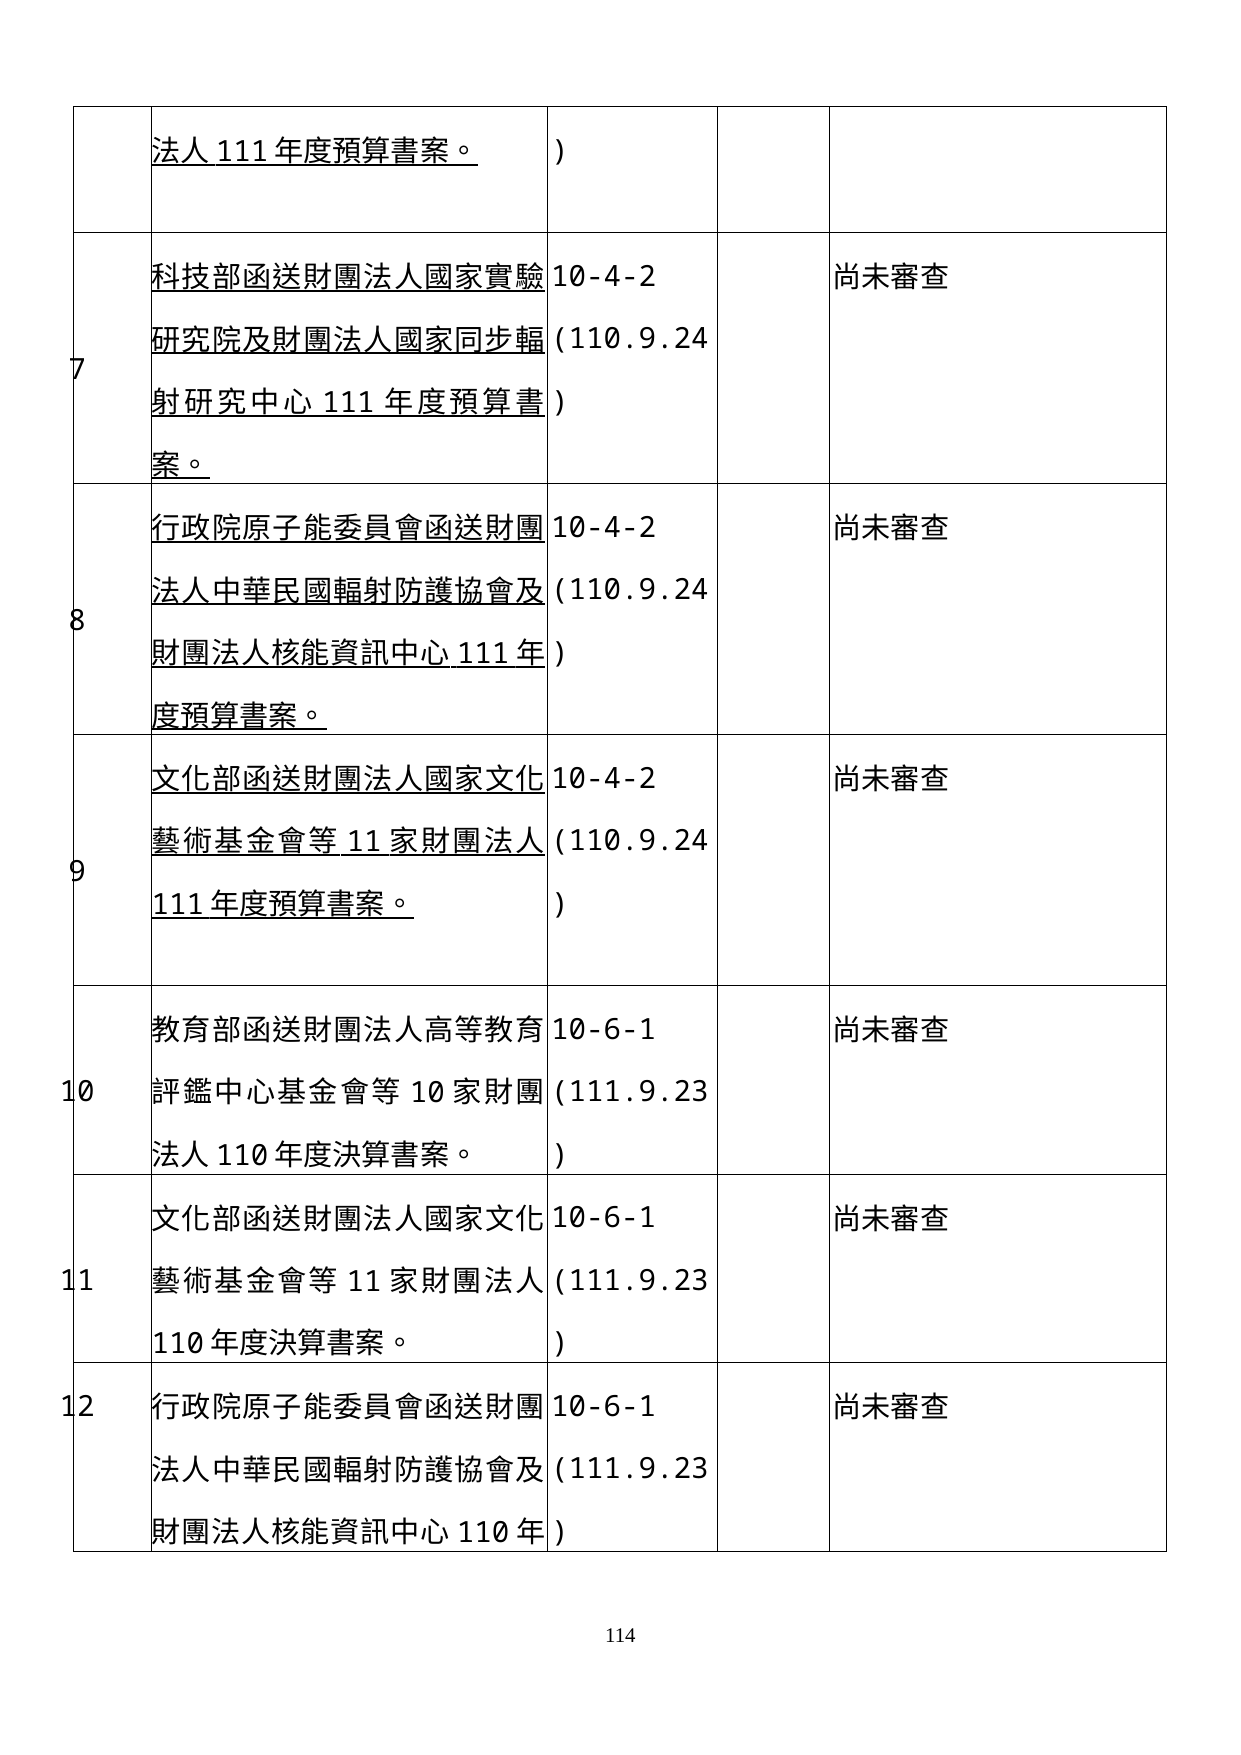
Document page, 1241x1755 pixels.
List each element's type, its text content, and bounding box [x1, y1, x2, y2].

table_cell 教育部函送財團法人高等教育評鑑中心基金會等10家財團法人110年度決算書案。 [152, 986, 547, 1174]
table_cell [74, 1363, 151, 1551]
table_cell 尚未審查 [830, 233, 1166, 483]
table_cell 文化部函送財團法人國家文化藝術基金會等11家財團法人111年度預算書案。 [152, 735, 547, 985]
table_cell [74, 361, 81, 376]
table_cell [718, 233, 829, 483]
table_cell 10-6-1 (111.9.23) [548, 1363, 717, 1551]
table_cell 法人111年度預算書案。 [152, 107, 547, 232]
table_cell [718, 735, 829, 985]
table_cell 尚未審查 [830, 986, 1166, 1174]
table_cell [74, 611, 80, 618]
table_cell 10-6-1 (111.9.23) [548, 986, 717, 1174]
table_cell [718, 986, 829, 1174]
table_cell [74, 735, 151, 985]
table_cell 科技部函送財團法人國家實驗研究院及財團法人國家同步輻射研究中心111年度預算書案。 [152, 233, 547, 483]
table_cell 10-4-2 (110.9.24) [548, 735, 717, 985]
table_cell 10-6-1 (111.9.23) [548, 1175, 717, 1362]
table_cell 尚未審查 [830, 484, 1166, 734]
table_cell 行政院原子能委員會函送財團法人中華民國輻射防護協會及財團法人核能資訊中心110年 [152, 1363, 547, 1551]
table_cell 尚未審查 [830, 1363, 1166, 1551]
table_cell [74, 862, 81, 871]
table_cell [74, 107, 151, 232]
table_cell [74, 620, 81, 628]
table_cell 尚未審查 [830, 1175, 1166, 1362]
table_cell 文化部函送財團法人國家文化藝術基金會等11家財團法人110年度決算書案。 [152, 1175, 547, 1362]
table_cell 10-4-2 (110.9.24) [548, 233, 717, 483]
table_cell [718, 1363, 829, 1551]
table_cell [718, 484, 829, 734]
table_cell [718, 1175, 829, 1362]
table_cell [74, 872, 81, 879]
table_cell [74, 233, 151, 483]
table_cell 尚未審查 [830, 735, 1166, 985]
table_cell [74, 1175, 151, 1362]
table_cell 10-4-2 (110.9.24) [548, 484, 717, 734]
table_cell [74, 484, 151, 734]
table_cell ) [548, 107, 717, 232]
table_cell [718, 107, 829, 232]
table_cell [74, 986, 151, 1174]
table_cell [830, 107, 1166, 232]
table_cell 行政院原子能委員會函送財團法人中華民國輻射防護協會及財團法人核能資訊中心111年度預算書案。 [152, 484, 547, 734]
